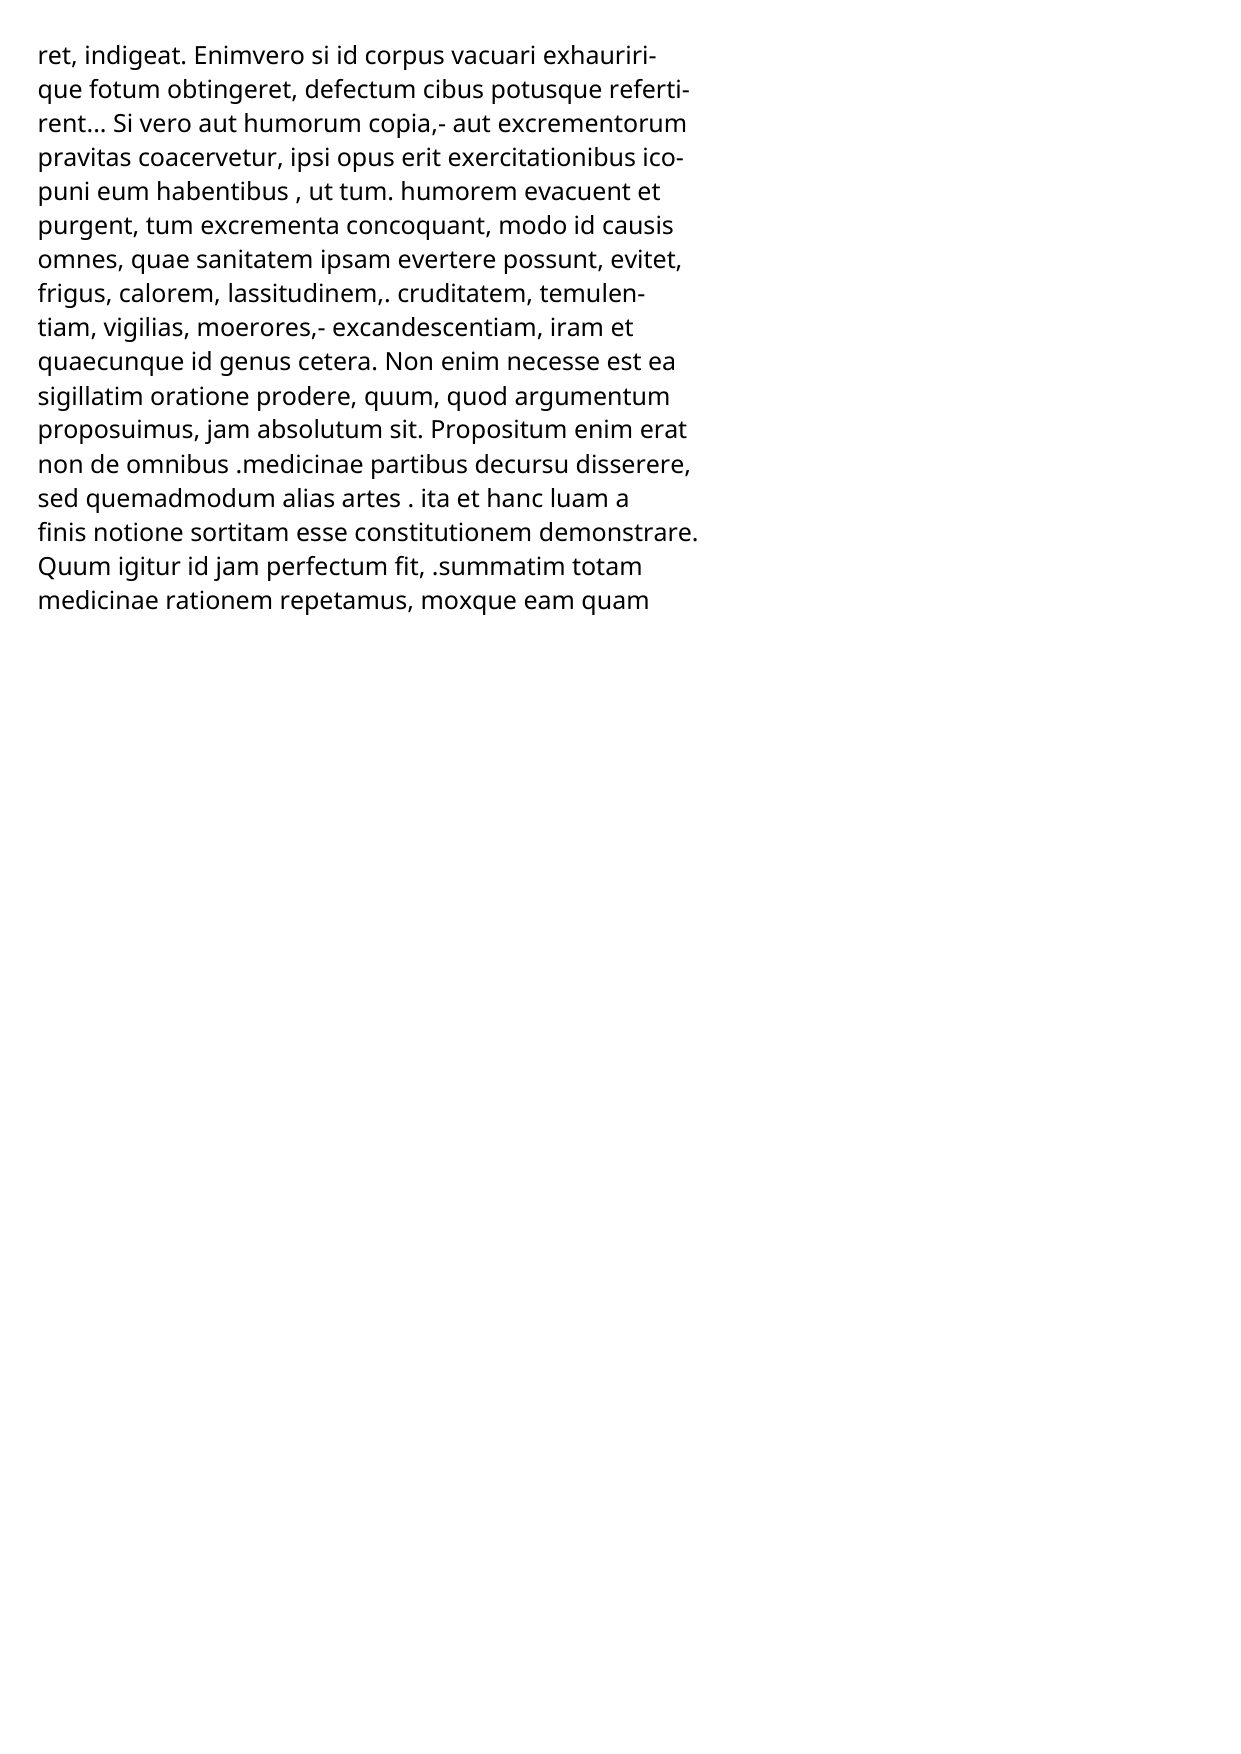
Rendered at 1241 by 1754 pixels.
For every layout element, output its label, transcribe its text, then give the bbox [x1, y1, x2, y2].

text ret, indigeat. Enimvero si id corpus vacuari exhauriri- que fotum obtingeret, defectum cibus potusque referti- rent... Si vero aut humorum copia,- aut excrementorum pravitas coacervetur, ipsi opus erit exercitationibus ico- puni eum habentibus , ut tum. humorem evacuent et purgent, tum excrementa concoquant, modo id causis omnes, quae sanitatem ipsam evertere possunt, evitet, frigus, calorem, lassitudinem,. cruditatem, temulen- tiam, vigilias, moerores,- excandescentiam, iram et quaecunque id genus cetera. Non enim necesse est ea sigillatim oratione prodere, quum, quod argumentum proposuimus, jam absolutum sit. Propositum enim erat non de omnibus .medicinae partibus decursu disserere, sed quemadmodum alias artes . ita et hanc luam a finis notione sortitam esse constitutionem demonstrare. Quum igitur id jam perfectum fit, .summatim totam medicinae rationem repetamus, moxque eam quam [37, 37, 1203, 617]
